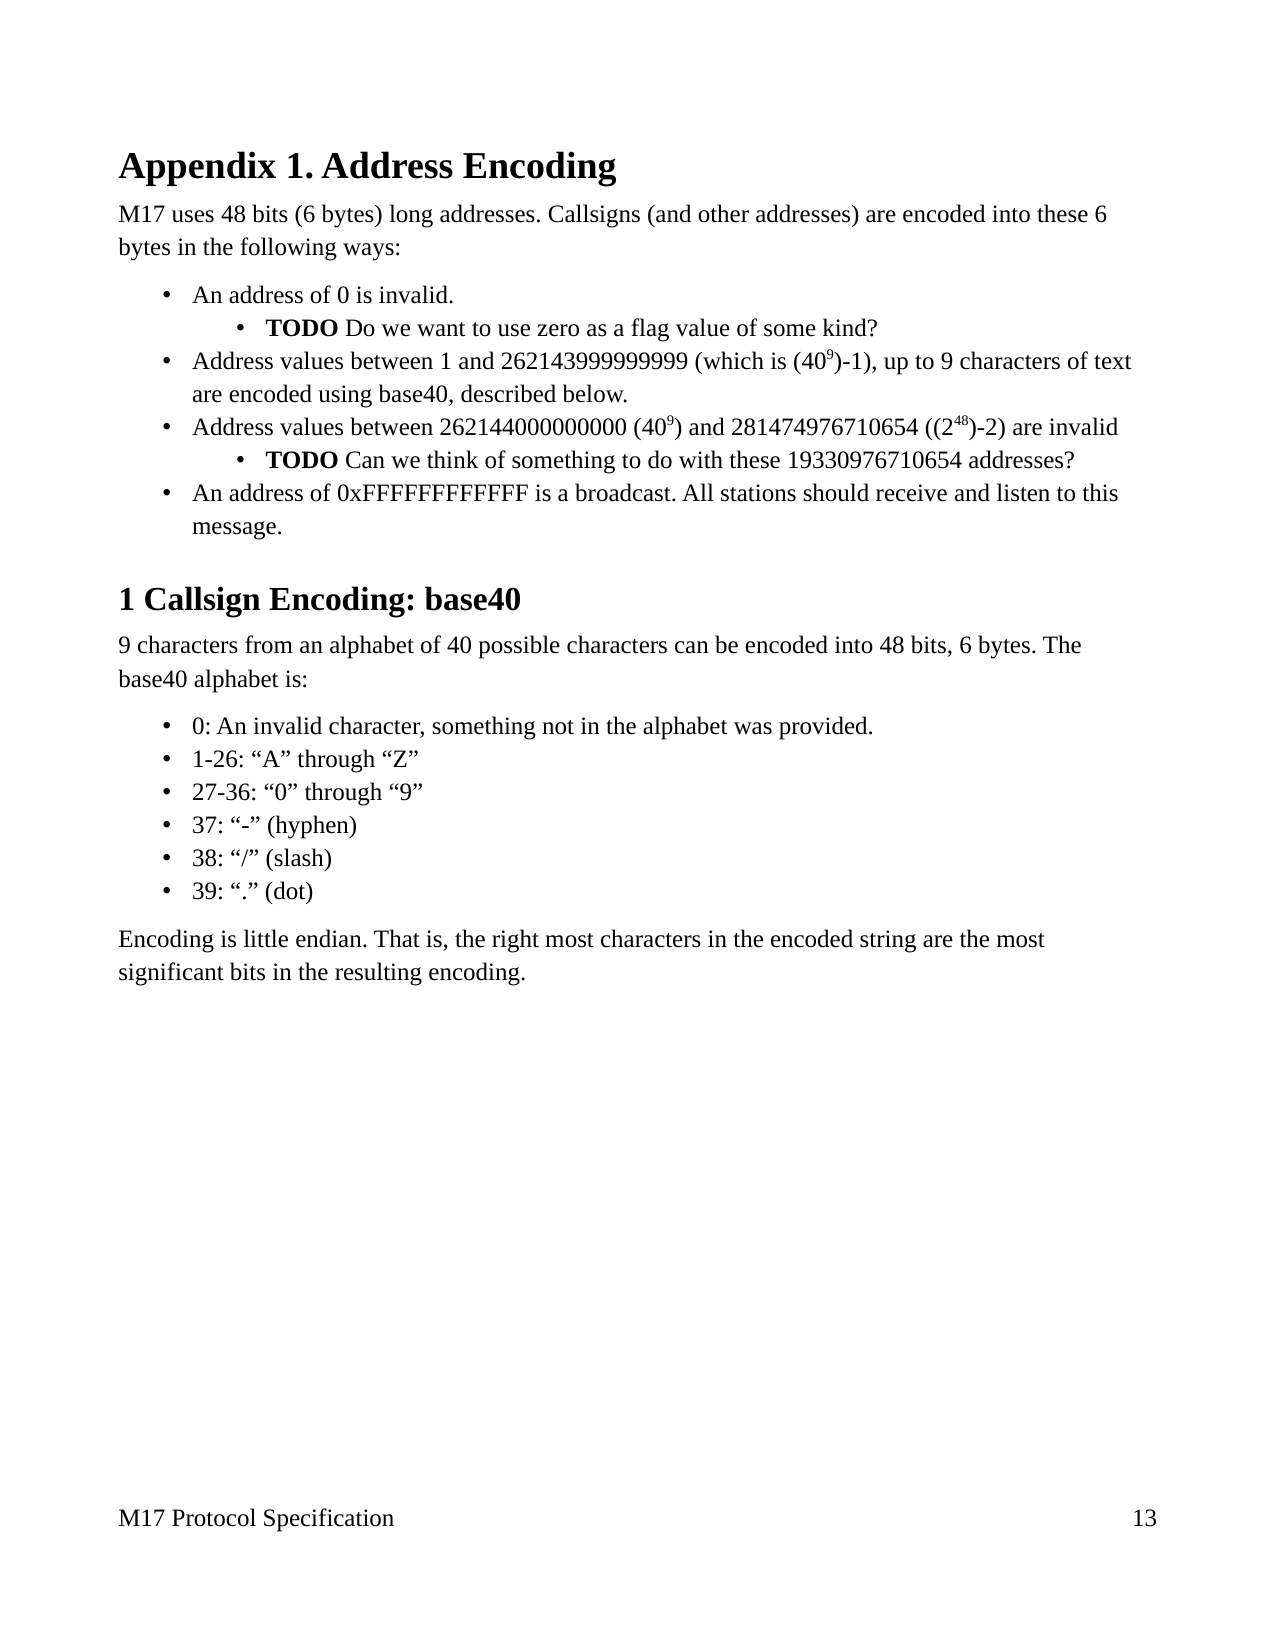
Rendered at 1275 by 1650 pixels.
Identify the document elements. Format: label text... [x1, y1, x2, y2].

text 9 characters from an alphabet of 40 possible characters can be encoded into 48 bits, 6 bytes. The base40 alphabet is: [118, 631, 1157, 692]
list An address of 0 is invalid. [162, 280, 1157, 309]
list TODO Can we think of something to do with these 19330976710654 addresses? [236, 445, 1157, 474]
subtitle 1 Callsign Encoding: base40 [118, 579, 1157, 618]
text Encoding is little endian. That is, the right most characters in the encoded string are the most significant bits in the resulting encoding. [118, 924, 1157, 986]
list 0: An invalid character, something not in the alphabet was provided. [162, 711, 1157, 740]
list Address values between 262144000000000 (409) and 281474976710654 ((248)-2) are invalid [162, 412, 1157, 441]
list 27-36: “0” through “9” [162, 777, 1157, 806]
list 1-26: “A” through “Z” [162, 744, 1157, 773]
list 37: “-” (hyphen) [162, 810, 1157, 839]
list An address of 0xFFFFFFFFFFFF is a broadcast. All stations should receive and listen to this message. [162, 478, 1157, 540]
list TODO Do we want to use zero as a flag value of some kind? [236, 313, 1157, 342]
subtitle Appendix 1. Address Encoding [118, 143, 1157, 187]
list 38: “/” (slash) [162, 843, 1157, 872]
text M17 uses 48 bits (6 bytes) long addresses. Callsigns (and other addresses) are encoded into these 6 bytes in the following ways: [118, 199, 1157, 261]
list Address values between 1 and 262143999999999 (which is (409)-1), up to 9 characters of text are encoded using base40, described below. [162, 346, 1157, 408]
list 39: “.” (dot) [162, 876, 1157, 905]
